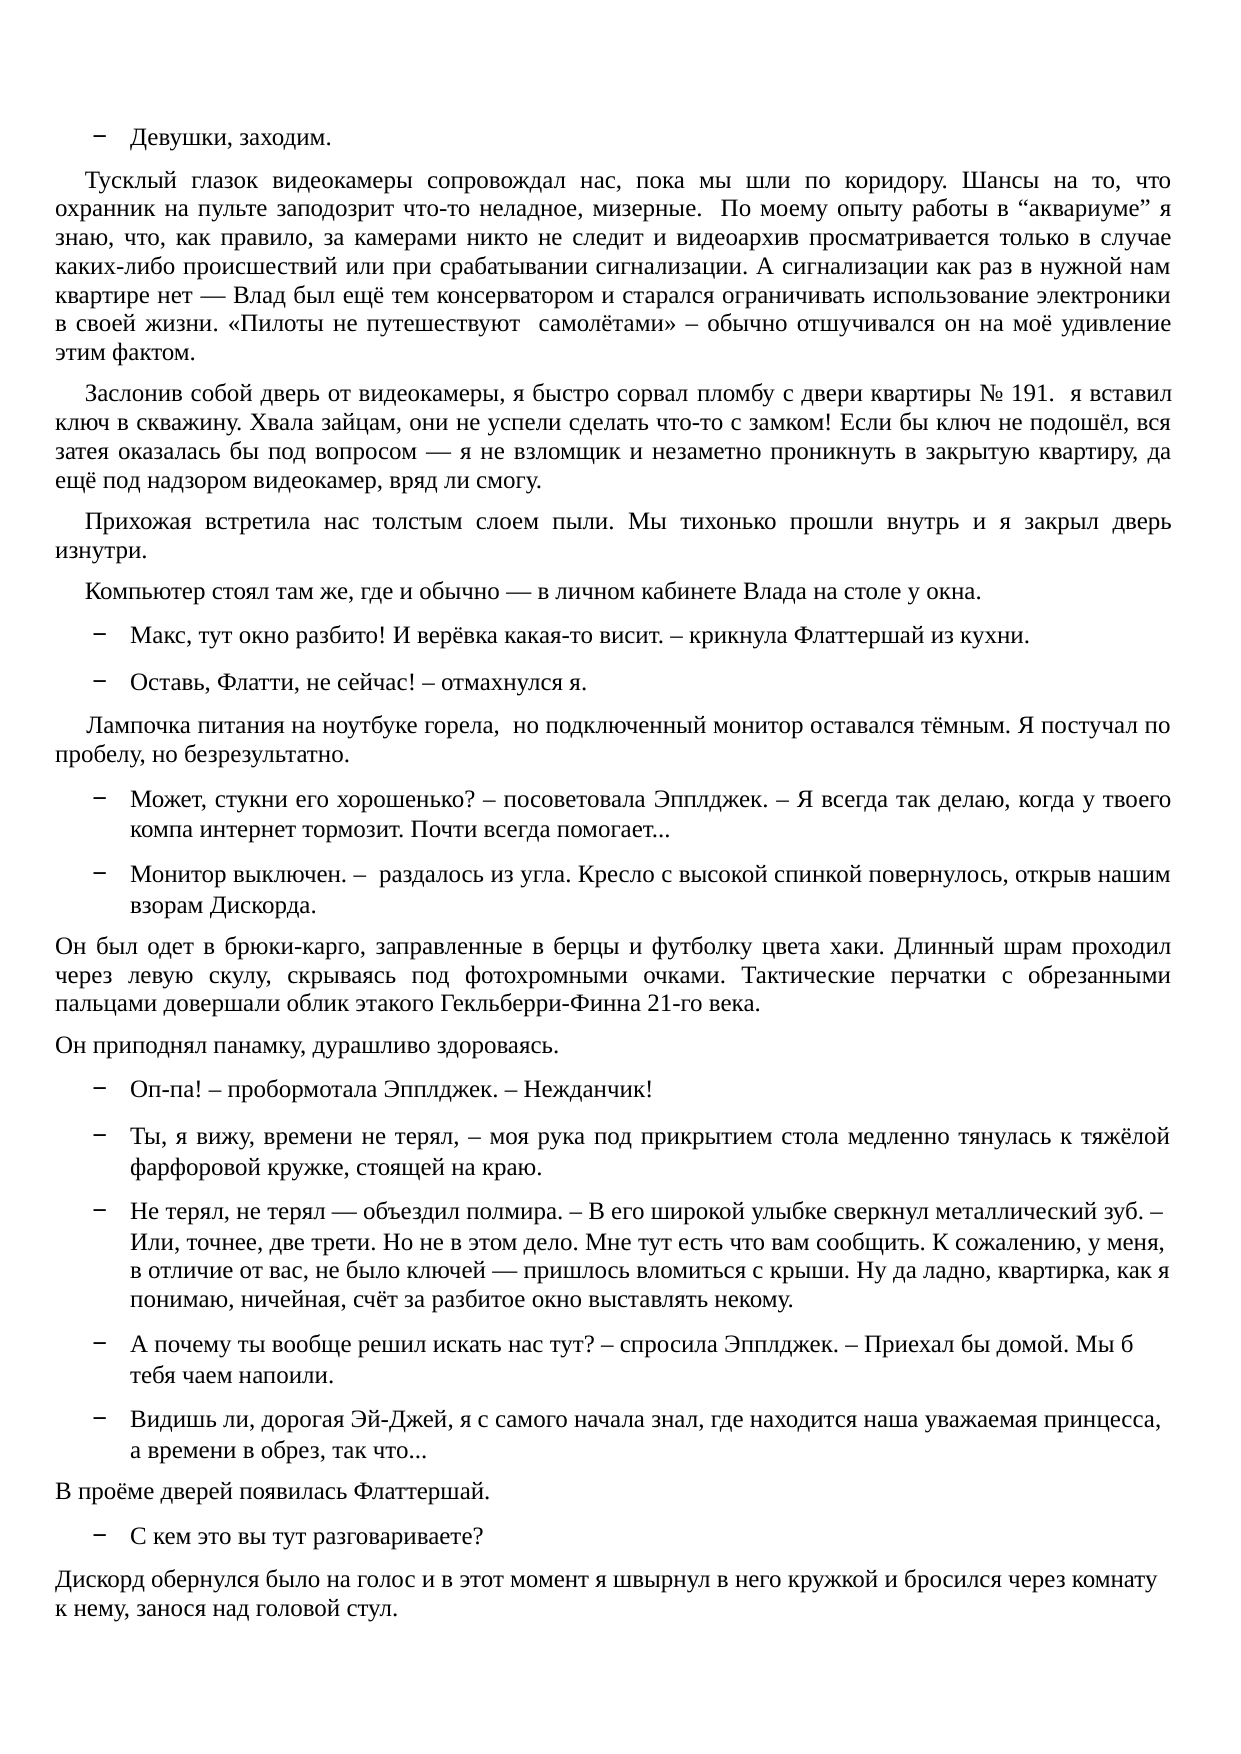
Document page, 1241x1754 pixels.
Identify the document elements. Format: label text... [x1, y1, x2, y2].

list Монитор выключен. – раздалось из угла. Кресло с высокой спинкой повернулось, открыв нашим взорам Дискорда. [92, 856, 1172, 918]
list Видишь ли, дорогая Эй-Джей, я с самого начала знал, где находится наша уважаемая принцесса, а времени в обрез, так что... [92, 1401, 1172, 1464]
list Дискорд обернулся было на голос и в этот момент я швырнул в него кружкой и бросился через комнату к нему, занося над головой стул. [55, 1564, 1172, 1622]
text Заслонив собой дверь от видеокамеры, я быстро сорвал пломбу с двери квартиры № 191. я вставил ключ в скважину. Хвала зайцам, они не успели сделать что-то с замком! Если бы ключ не подошёл, вся затея оказалась бы под вопросом — я не взломщик и незаметно проникнуть в закрытую квартиру, да ещё под надзором видеокамер, вряд ли смогу. [55, 378, 1172, 493]
list А почему ты вообще решил искать нас тут? – спросила Эпплджек. – Приехал бы домой. Мы б тебя чаем напоили. [92, 1326, 1172, 1388]
list Может, стукни его хорошенько? – посоветовала Эпплджек. – Я всегда так делаю, когда у твоего компа интернет тормозит. Почти всегда помогает... [92, 780, 1172, 843]
text Он был одет в брюки-карго, заправленные в берцы и футболку цвета хаки. Длинный шрам проходил через левую скулу, скрываясь под фотохромными очками. Тактические перчатки с обрезанными пальцами довершали облик этакого Гекльберри-Финна 21-го века. [55, 931, 1172, 1017]
list Не терял, не терял — объездил полмира. – В его широкой улыбке сверкнул металлический зуб. – Или, точнее, две трети. Но не в этом дело. Мне тут есть что вам сообщить. К сожалению, у меня, в отличие от вас, не было ключей — пришлось вломиться с крыши. Ну да ладно, квартирка, как я понимаю, ничейная, счёт за разбитое окно выставлять некому. [92, 1193, 1172, 1313]
list С кем это вы тут разговариваете? [92, 1517, 1172, 1552]
text Лампочка питания на ноутбуке горела, но подключенный монитор оставался тёмным. Я постучал по пробелу, но безрезультатно. [55, 710, 1172, 768]
list Макс, тут окно разбито! И верёвка какая-то висит. – крикнула Флаттершай из кухни. [92, 617, 1172, 651]
list Оставь, Флатти, не сейчас! – отмахнулся я. [92, 664, 1172, 698]
list Девушки, заходим. [92, 118, 1172, 152]
text Он приподнял панамку, дурашливо здороваясь. [55, 1030, 1172, 1058]
text В проёме дверей появилась Флаттершай. [55, 1476, 1172, 1505]
list Оп-па! – пробормотала Эпплджек. – Нежданчик! [92, 1071, 1172, 1105]
text Тусклый глазок видеокамеры сопровождал нас, пока мы шли по коридору. Шансы на то, что охранник на пульте заподозрит что-то неладное, мизерные. По моему опыту работы в “аквариуме” я знаю, что, как правило, за камерами никто не следит и видеоархив просматривается только в случае каких-либо происшествий или при срабатывании сигнализации. А сигнализации как раз в нужной нам квартире нет — Влад был ещё тем консерватором и старался ограничивать использование электроники в своей жизни. «Пилоты не путешествуют самолётами» – обычно отшучивался он на моё удивление этим фактом. [55, 165, 1172, 366]
list Ты, я вижу, времени не терял, – моя рука под прикрытием стола медленно тянулась к тяжёлой фарфоровой кружке, стоящей на краю. [92, 1117, 1172, 1180]
text Компьютер стоял там же, где и обычно — в личном кабинете Влада на столе у окна. [55, 576, 1172, 605]
text Прихожая встретила нас толстым слоем пыли. Мы тихонько прошли внутрь и я закрыл дверь изнутри. [55, 506, 1172, 563]
